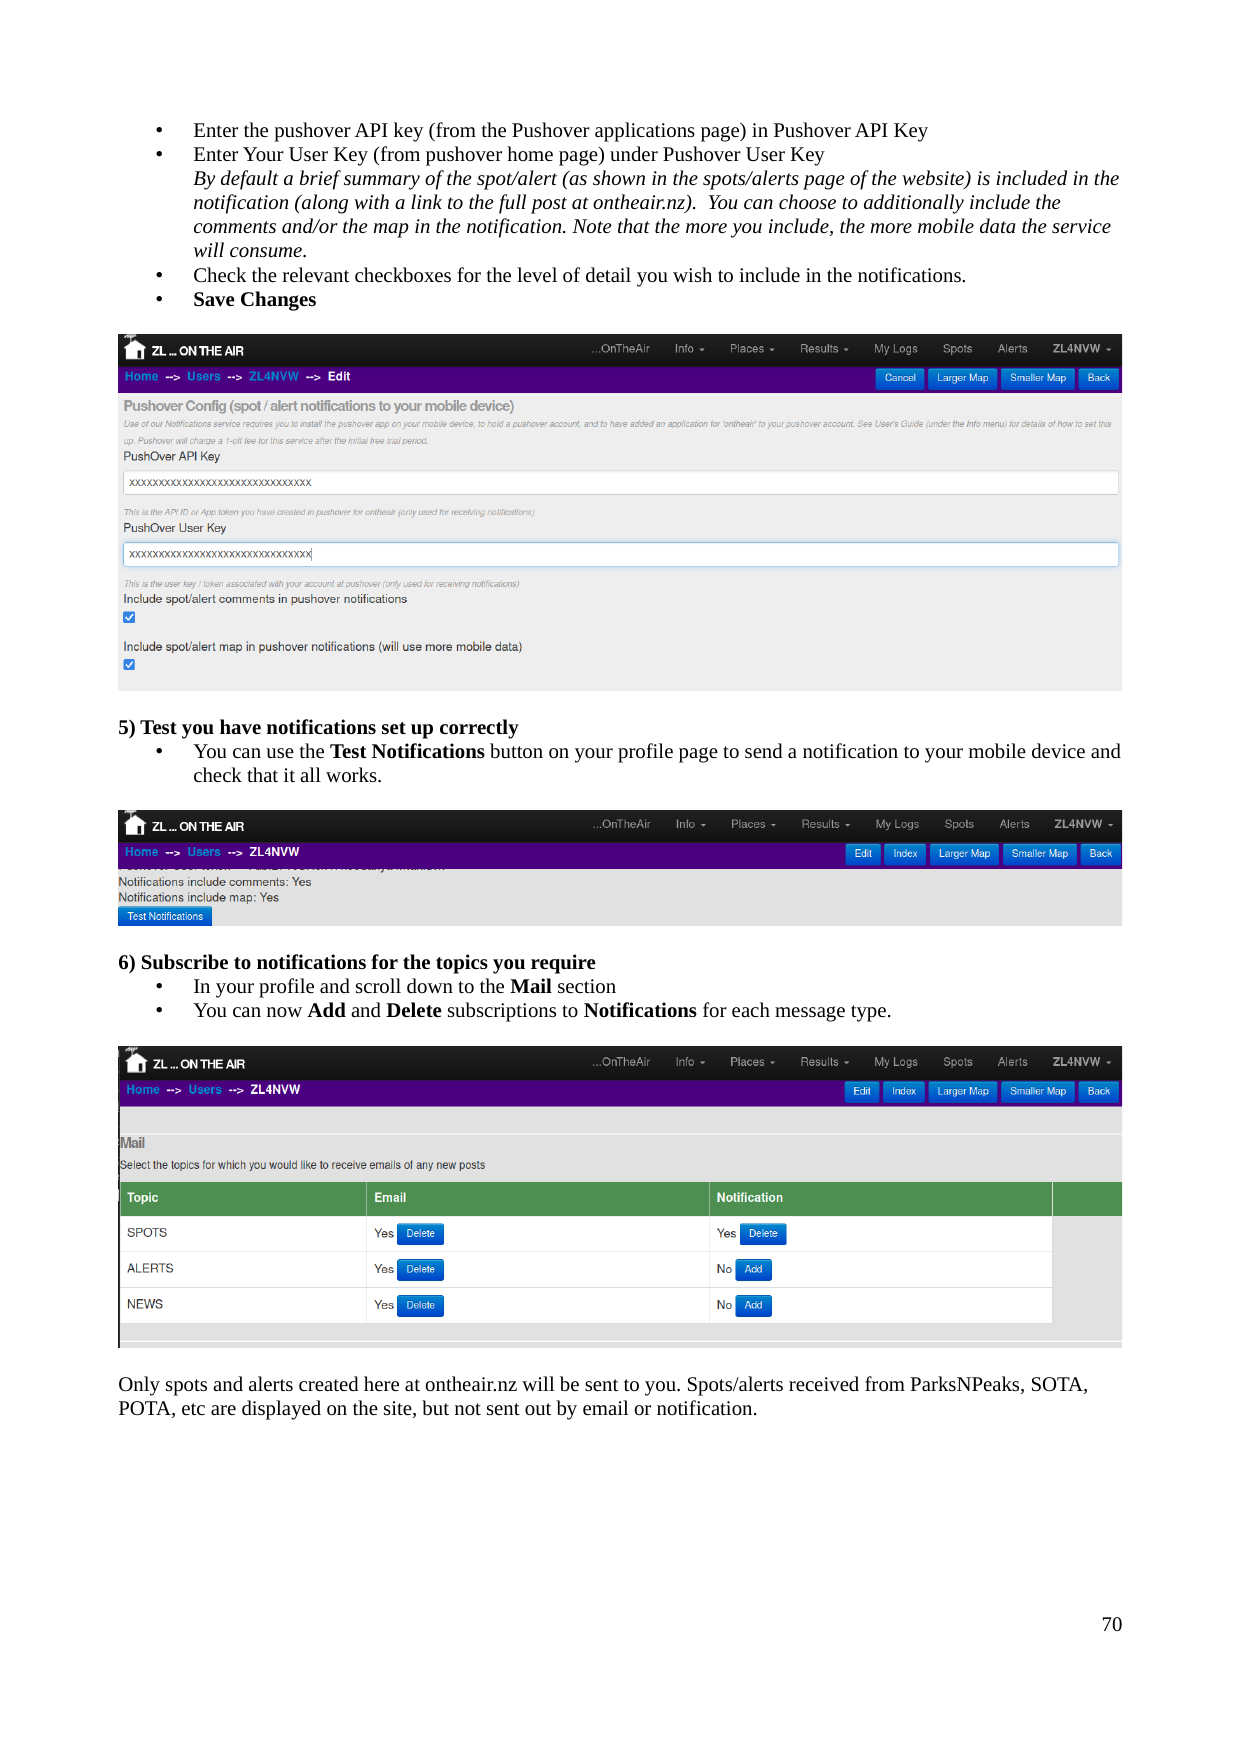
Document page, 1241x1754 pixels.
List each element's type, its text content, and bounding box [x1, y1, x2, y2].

list Enter Your User Key (from pushover home page) under Pushover User Key [156, 142, 1122, 166]
text Only spots and alerts created here at ontheair.nz will be sent to you. Spots/alerts received from ParksNPeaks, SOTA, POTA, etc are displayed on the site, but not sent out by email or notification. [118, 1372, 1122, 1420]
text 5) Test you have notifications set up correctly [118, 714, 1122, 739]
picture [118, 810, 1123, 926]
list In your profile and scroll down to the Mail section [156, 974, 1122, 998]
list Check the relevant checkboxes for the level of detail you wish to include in the notifications. [156, 262, 1122, 287]
list Save Changes [156, 287, 1122, 311]
text 6) Subscribe to notifications for the topics you require [118, 950, 1122, 974]
list Enter the pushover API key (from the Pushover applications page) in Pushover API Key [156, 118, 1122, 142]
list By default a brief summary of the spot/alert (as shown in the spots/alerts page of the website) is included in the notification (along with a link to the full post at ontheair.nz). You can choose to additionally include the comments and/or the map in the notification. Note that the more you include, the more mobile data the service will consume. [156, 166, 1122, 262]
picture [118, 334, 1123, 691]
list You can now Add and Delete subscriptions to Notifications for each message type. [156, 998, 1122, 1022]
list You can use the Test Notifications button on your profile page to send a notification to your mobile device and check that it all works. [156, 739, 1122, 787]
picture [118, 1046, 1123, 1348]
